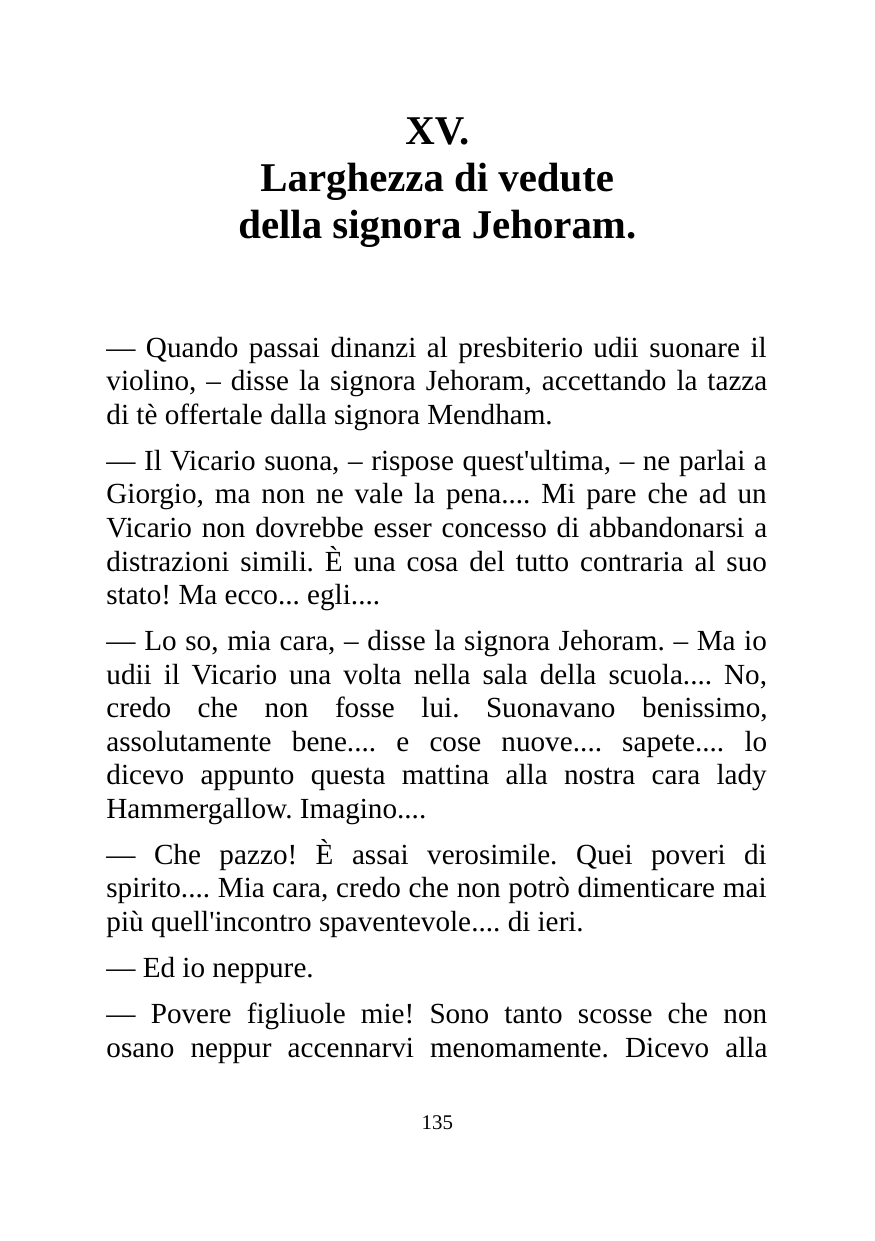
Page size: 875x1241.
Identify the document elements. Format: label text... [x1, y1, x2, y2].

text — Povere figliuole mie! Sono tanto scosse che non osano neppur accennarvi menomamente. Dicevo alla [106, 996, 768, 1063]
subtitle XV. Larghezza di vedute della signora Jehoram. [106, 106, 768, 247]
text — Lo so, mia cara, – disse la signora Jehoram. – Ma io udii il Vicario una volta nella sala della scuola.... No, credo che non fosse lui. Suonavano benissimo, assolutamente bene.... e cose nuove.... sapete.... lo dicevo appunto questa mattina alla nostra cara lady Hammergallow. Imagino.... [106, 623, 768, 824]
text — Ed io neppure. [106, 950, 768, 984]
text — Che pazzo! È assai verosimile. Quei poveri di spirito.... Mia cara, credo che non potrò dimenticare mai più quell'incontro spaventevole.... di ieri. [106, 837, 768, 938]
text — Il Vicario suona, – rispose quest'ultima, – ne parlai a Giorgio, ma non ne vale la pena.... Mi pare che ad un Vicario non dovrebbe esser concesso di abbandonarsi a distrazioni simili. È una cosa del tutto contraria al suo stato! Ma ecco... egli.... [106, 443, 768, 611]
text — Quando passai dinanzi al presbiterio udii suonare il violino, – disse la signora Jehoram, accettando la tazza di tè offertale dalla signora Mendham. [106, 330, 768, 431]
